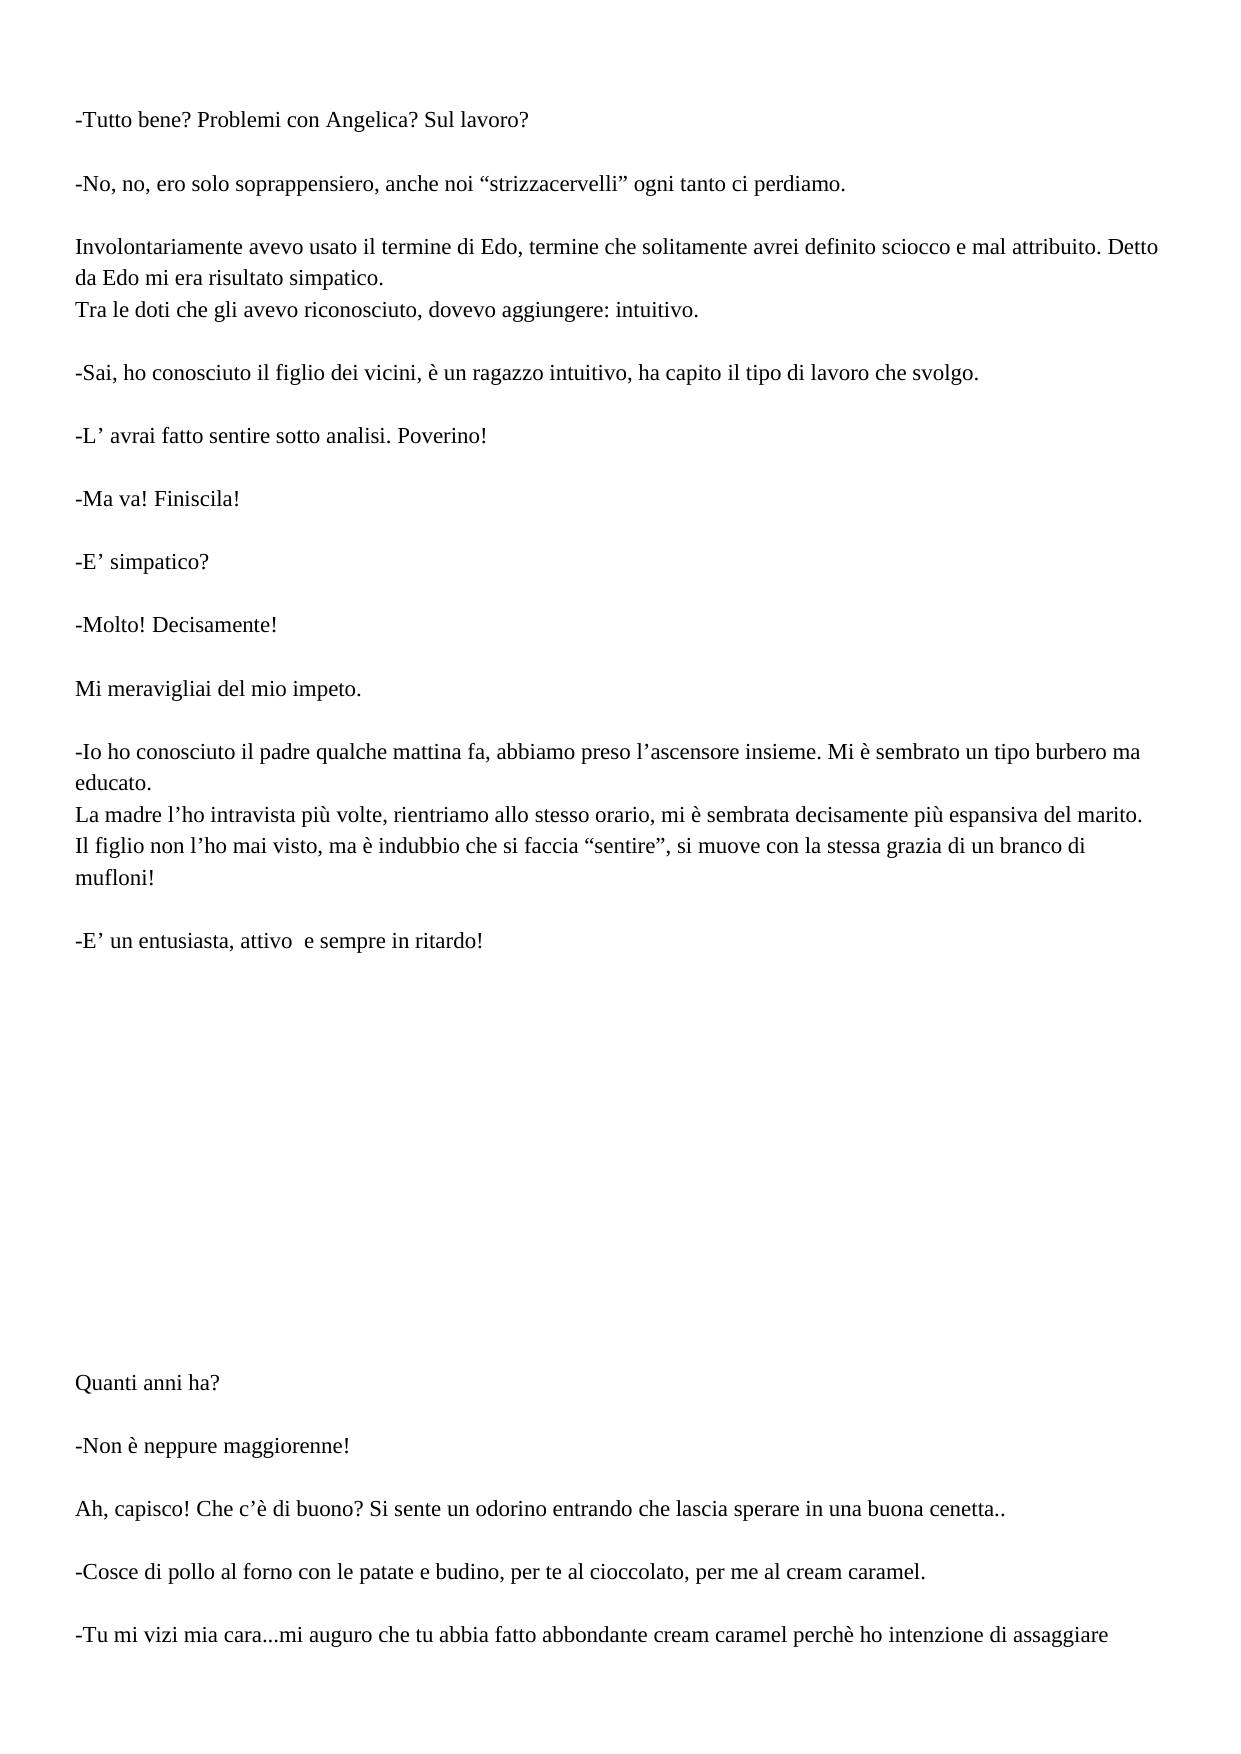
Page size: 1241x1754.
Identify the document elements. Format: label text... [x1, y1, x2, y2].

text -Tu mi vizi mia cara...mi auguro che tu abbia fatto abbondante cream caramel perchè ho intenzione di assaggiare [75, 1622, 1165, 1648]
text -Non è neppure maggiorenne! [75, 1432, 1165, 1458]
text -L’ avrai fatto sentire sotto analisi. Poverino! [75, 422, 1165, 448]
text Il figlio non l’ho mai visto, ma è indubbio che si faccia “sentire”, si muove con la stessa grazia di un branco di mufloni! [75, 832, 1165, 890]
text -E’ simpatico? [75, 548, 1165, 575]
text Ah, capisco! Che c’è di buono? Si sente un odorino entrando che lascia sperare in una buona cenetta.. [75, 1495, 1165, 1522]
text Quanti anni ha? [75, 1369, 1165, 1395]
text -Io ho conosciuto il padre qualche mattina fa, abbiamo preso l’ascensore insieme. Mi è sembrato un tipo burbero ma educato. [75, 738, 1165, 796]
text -Tutto bene? Problemi con Angelica? Sul lavoro? [75, 107, 1165, 133]
text Mi meravigliai del mio impeto. [75, 675, 1165, 701]
text -No, no, ero solo soprappensiero, anche noi “strizzacervelli” ogni tanto ci perdiamo. [75, 170, 1165, 196]
text -Cosce di pollo al forno con le patate e budino, per te al cioccolato, per me al cream caramel. [75, 1558, 1165, 1585]
text La madre l’ho intravista più volte, rientriamo allo stesso orario, mi è sembrata decisamente più espansiva del marito. [75, 801, 1165, 827]
text -Ma va! Finiscila! [75, 485, 1165, 512]
text Tra le doti che gli avevo riconosciuto, dovevo aggiungere: intuitivo. [75, 296, 1165, 322]
text Involontariamente avevo usato il termine di Edo, termine che solitamente avrei definito sciocco e mal attribuito. Detto da Edo mi era risultato simpatico. [75, 233, 1165, 291]
text -Sai, ho conosciuto il figlio dei vicini, è un ragazzo intuitivo, ha capito il tipo di lavoro che svolgo. [75, 359, 1165, 385]
text -E’ un entusiasta, attivo e sempre in ritardo! [75, 927, 1165, 953]
text -Molto! Decisamente! [75, 612, 1165, 638]
